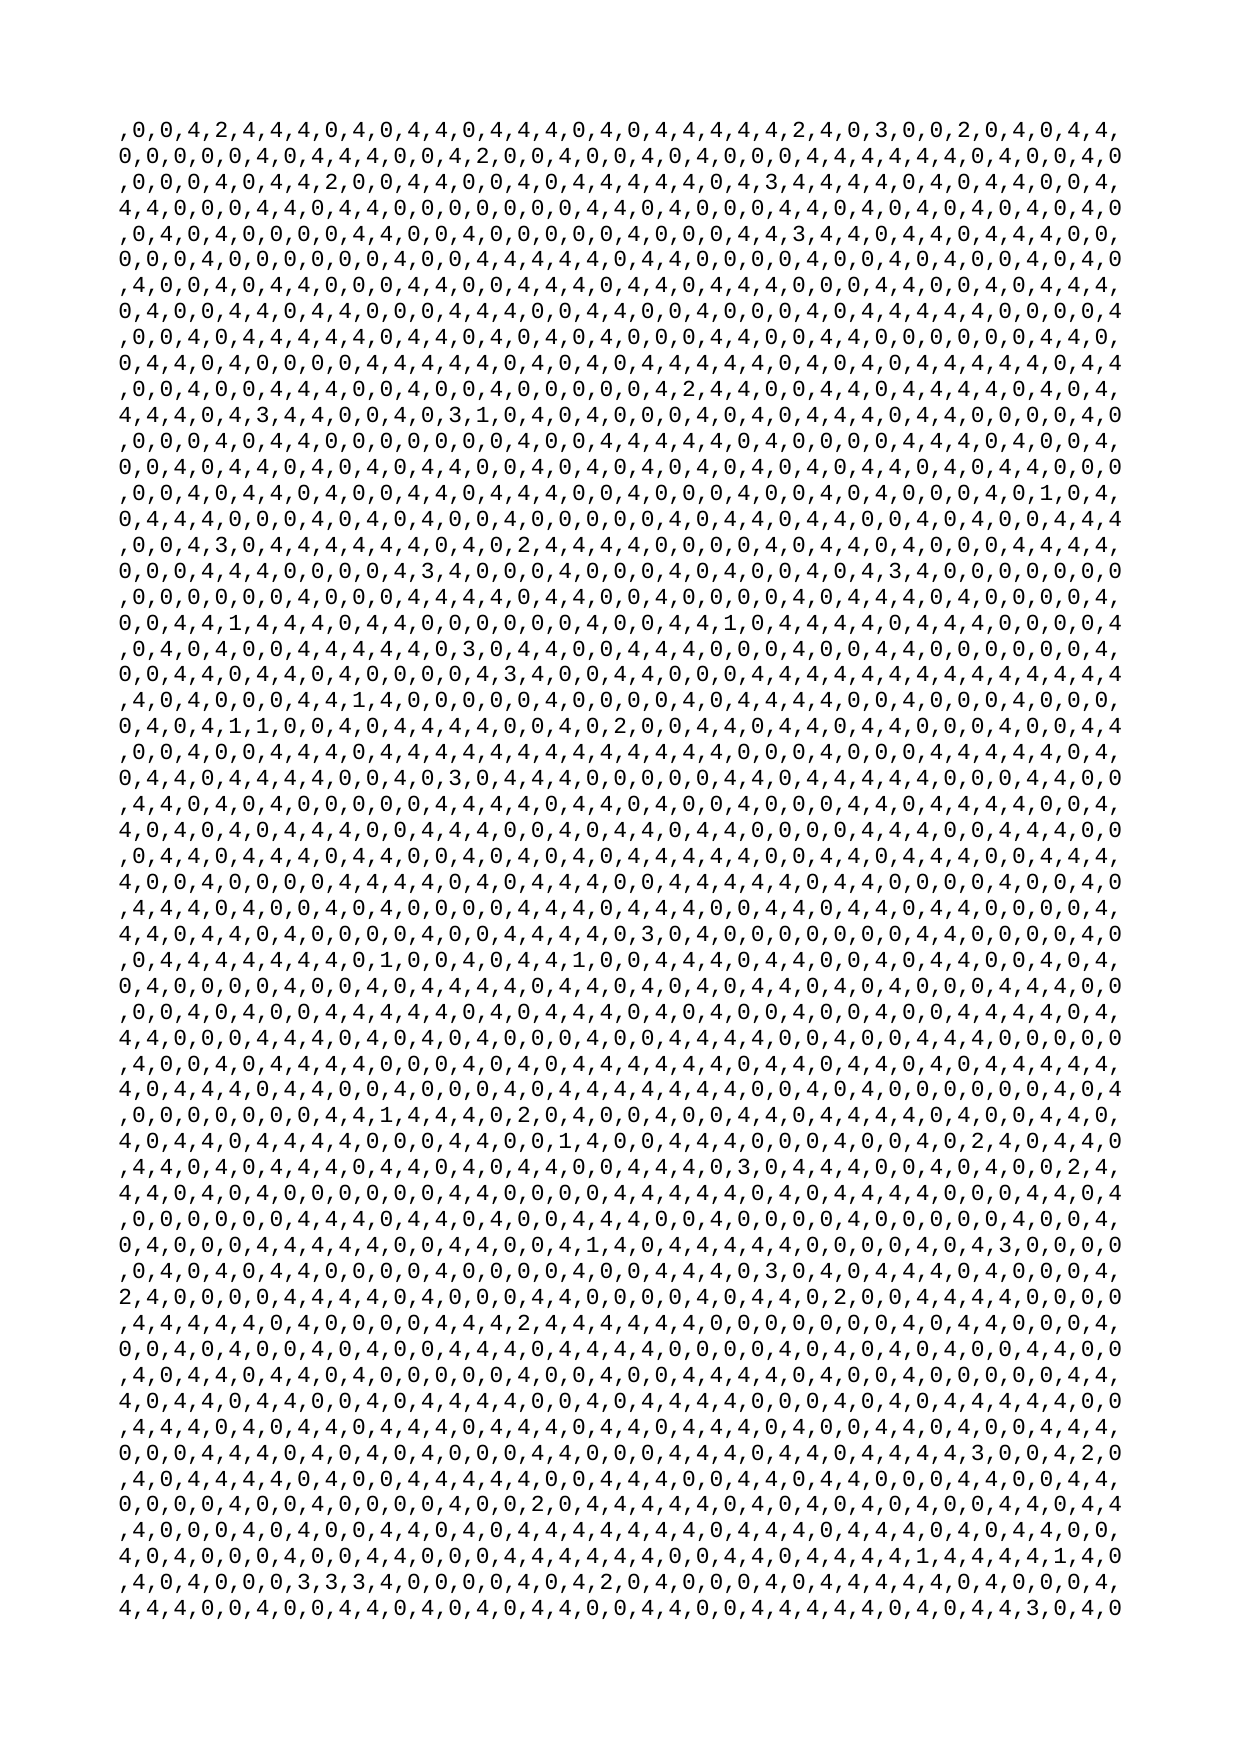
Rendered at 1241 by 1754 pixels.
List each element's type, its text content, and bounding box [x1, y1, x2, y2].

text ,0,0,4,2,4,4,4,0,4,0,4,4,0,4,4,4,0,4,0,4,4,4,4,4,2,4,0,3,0,0,2,0,4,0,4,4,0,0,0,0,0,4,0,4,4,4,0,0,4,2,0,0,4,0,0,4,0,4,0,0,0,4,4,4,4,4,4,0,4,0,0,4,0,0,0,0,4,0,4,4,2,0,0,4,4,0,0,4,0,4,4,4,4,4,0,4,3,4,4,4,4,0,4,0,4,4,0,0,4,4,4,0,0,0,4,4,0,4,4,0,0,0,0,0,0,0,4,4,0,4,0,0,0,4,4,0,4,0,4,0,4,0,4,0,4,0,0,4,0,4,0,0,0,0,4,4,0,0,4,0,0,0,0,0,4,0,0,0,4,4,3,4,4,0,4,4,0,4,4,4,0,0,0,0,0,4,0,0,0,0,0,0,4,0,0,4,4,4,4,4,0,4,4,0,0,0,0,4,0,0,4,0,4,0,0,4,0,4,0,4,0,0,4,0,4,4,0,0,0,4,4,0,0,4,4,4,0,4,4,0,4,4,4,0,0,0,4,4,0,0,4,0,4,4,4,0,4,0,0,4,4,0,4,4,0,0,0,4,4,4,0,0,4,4,0,0,4,0,0,0,4,0,4,4,4,4,4,0,0,0,0,4,0,0,4,0,4,4,4,4,4,0,4,4,0,4,0,4,0,4,0,0,0,4,4,0,0,4,4,0,0,0,0,0,0,4,4,0,0,4,4,0,4,0,0,0,0,4,4,4,4,4,0,4,0,4,0,4,4,4,4,4,0,4,0,4,0,4,4,4,4,4,0,4,4,0,0,4,0,0,4,4,4,0,0,4,0,0,4,0,0,0,0,0,4,2,4,4,0,0,4,4,0,4,4,4,4,0,4,0,4,4,4,4,0,4,3,4,4,0,0,4,0,3,1,0,4,0,4,0,0,0,4,0,4,0,4,4,4,0,4,4,0,0,0,0,4,0,0,0,0,4,0,4,4,0,0,0,0,0,0,0,4,0,0,4,4,4,4,4,0,4,0,0,0,0,4,4,4,0,4,0,0,4,0,0,4,0,4,4,0,4,0,4,0,4,4,0,0,4,0,4,0,4,0,4,0,4,0,4,0,4,4,0,4,0,4,4,0,0,0,0,0,4,0,4,4,0,4,0,0,4,4,0,4,4,4,0,0,4,0,0,0,4,0,0,4,0,4,0,0,0,4,0,1,0,4,0,4,4,4,0,0,0,4,0,4,0,4,0,0,4,0,0,0,0,0,4,0,4,4,0,4,4,0,0,4,0,4,0,0,4,4,4,0,0,4,3,0,4,4,4,4,4,4,0,4,0,2,4,4,4,4,0,0,0,0,4,0,4,4,0,4,0,0,0,4,4,4,4,0,0,0,4,4,4,0,0,0,0,4,3,4,0,0,0,4,0,0,0,4,0,4,0,0,4,0,4,3,4,0,0,0,0,0,0,0,0,0,0,0,0,0,4,0,0,0,4,4,4,4,0,4,4,0,0,4,0,0,0,0,4,0,4,4,4,0,4,0,0,0,0,4,0,0,4,4,1,4,4,4,0,4,4,0,0,0,0,0,0,4,0,0,4,4,1,0,4,4,4,4,0,4,4,4,0,0,0,0,4,0,4,0,4,0,0,4,4,4,4,4,0,3,0,4,4,0,0,4,4,4,0,0,0,4,0,0,4,4,0,0,0,0,0,0,4,0,0,4,4,0,4,4,0,4,0,0,0,0,4,3,4,0,0,4,4,0,0,0,4,4,4,4,4,4,4,4,4,4,4,4,4,4,4,0,4,0,0,0,4,4,1,4,0,0,0,0,0,4,0,0,0,0,4,0,4,4,4,4,0,0,4,0,0,0,4,0,0,0,0,4,0,4,1,1,0,0,4,0,4,4,4,4,0,0,4,0,2,0,0,4,4,0,4,4,0,4,4,0,0,0,4,0,0,4,4,0,0,4,0,0,4,4,4,0,4,4,4,4,4,4,4,4,4,4,4,4,4,0,0,0,4,0,0,0,4,4,4,4,4,0,4,0,4,4,0,4,4,4,4,0,0,4,0,3,0,4,4,4,0,0,0,0,0,4,4,0,4,4,4,4,4,0,0,0,4,4,0,0,4,4,0,4,0,4,0,0,0,0,0,4,4,4,4,0,4,4,0,4,0,0,4,0,0,0,4,4,0,4,4,4,4,0,0,4,4,0,4,0,4,0,4,4,4,0,0,4,4,4,0,0,4,0,4,4,0,4,4,0,0,0,0,4,4,4,0,0,4,4,4,0,0,0,4,4,0,4,4,4,0,4,4,0,0,4,0,4,0,4,0,4,4,4,4,4,0,0,4,4,0,4,4,4,0,0,4,4,4,4,0,0,4,0,0,0,0,4,4,4,4,0,4,0,4,4,4,0,0,4,4,4,4,4,0,4,4,0,0,0,0,4,0,0,4,0,4,4,4,0,4,0,0,4,0,4,0,0,0,0,4,4,4,0,4,4,4,0,0,4,4,0,4,4,0,4,4,0,0,0,0,4,4,4,0,4,4,0,4,0,0,0,0,4,0,0,4,4,4,4,0,3,0,4,0,0,0,0,0,0,0,4,4,0,0,0,0,4,0,0,4,4,4,4,4,4,4,0,1,0,0,4,0,4,4,1,0,0,4,4,4,0,4,4,0,0,4,0,4,4,0,0,4,0,4,0,4,0,0,0,0,4,0,0,4,0,4,4,4,4,0,4,4,0,4,0,4,0,4,4,0,4,0,4,0,0,0,4,4,4,0,0,0,0,4,0,4,0,0,4,4,4,4,4,0,4,0,4,4,4,0,4,0,4,0,0,4,0,0,4,0,0,4,4,4,4,0,4,4,4,0,0,0,4,4,4,0,4,0,4,0,4,0,0,0,4,0,0,4,4,4,4,0,0,4,0,0,4,4,4,0,0,0,0,0,4,0,0,4,0,4,4,4,4,0,0,0,4,0,4,0,4,4,4,4,4,4,0,4,4,0,4,4,0,4,0,4,4,4,4,4,4,0,4,4,4,0,4,4,0,0,4,0,0,0,4,0,4,4,4,4,4,4,4,0,0,4,0,4,0,0,0,0,0,0,4,0,4,0,0,0,0,0,0,0,4,4,1,4,4,4,0,2,0,4,0,0,4,0,0,4,4,0,4,4,4,4,0,4,0,0,4,4,0,4,0,4,4,0,4,4,4,4,0,0,0,4,4,0,0,1,4,0,0,4,4,4,0,0,0,4,0,0,4,0,2,4,0,4,4,0,4,4,0,4,0,4,4,4,0,4,4,0,4,0,4,4,0,0,4,4,4,0,3,0,4,4,4,0,0,4,0,4,0,0,2,4,4,4,0,4,0,4,0,0,0,0,0,0,4,4,0,0,0,0,4,4,4,4,4,0,4,0,4,4,4,4,0,0,0,4,4,0,4,0,0,0,0,0,0,4,4,4,0,4,4,0,4,0,0,4,4,4,0,0,4,0,0,0,0,4,0,0,0,0,0,4,0,0,4,0,4,0,0,0,4,4,4,4,4,0,0,4,4,0,0,4,1,4,0,4,4,4,4,4,0,0,0,0,4,0,4,3,0,0,0,0,0,4,0,4,0,4,4,0,0,0,0,4,0,0,0,0,4,0,0,4,4,4,0,3,0,4,0,4,4,4,0,4,0,0,0,4,2,4,0,0,0,0,4,4,4,4,0,4,0,0,0,4,4,0,0,0,0,4,0,4,4,0,2,0,0,4,4,4,4,0,0,0,0,4,4,4,4,4,0,4,0,0,0,0,4,4,4,2,4,4,4,4,4,4,0,0,0,0,0,0,0,4,0,4,4,0,0,0,4,0,0,4,0,4,0,0,4,0,4,0,0,4,4,4,0,4,4,4,4,0,0,0,0,4,0,4,0,4,0,4,0,0,4,4,0,0,4,0,4,4,0,4,4,0,4,0,0,0,0,0,4,0,0,4,0,0,4,4,4,4,0,4,0,0,4,0,0,0,0,0,4,4,4,0,4,4,0,4,4,0,0,4,0,4,4,4,4,0,0,4,0,4,4,4,4,0,0,0,4,0,4,0,4,4,4,4,4,0,0,4,4,4,0,4,0,4,4,0,4,4,4,0,4,4,4,0,4,4,0,4,4,4,0,4,0,0,4,4,0,4,0,0,4,4,4,0,0,0,4,4,4,0,4,0,4,0,4,0,0,0,4,4,0,0,0,4,4,4,0,4,4,0,4,4,4,4,3,0,0,4,2,0,4,0,4,4,4,4,0,4,0,0,4,4,4,4,4,0,0,4,4,4,0,0,4,4,0,4,4,0,0,0,4,4,0,0,4,4,0,0,0,0,4,0,0,4,0,0,0,0,4,0,0,2,0,4,4,4,4,4,0,4,0,4,0,4,0,4,0,0,4,4,0,4,4,4,0,0,0,4,0,4,0,0,4,4,0,4,0,4,4,4,4,4,4,4,0,4,4,4,0,4,4,4,0,4,0,4,4,0,0,4,0,4,0,0,0,4,0,0,4,4,0,0,0,4,4,4,4,4,4,0,0,4,4,0,4,4,4,4,1,4,4,4,4,1,4,0,4,0,4,0,0,0,3,3,3,4,0,0,0,0,4,0,4,2,0,4,0,0,0,4,0,4,4,4,4,4,0,4,0,0,0,4,4,4,4,0,0,4,0,0,4,4,0,4,0,4,0,4,4,0,0,4,4,0,0,4,4,4,4,4,0,4,0,4,4,3,0,4,0 [118, 118, 1122, 1622]
